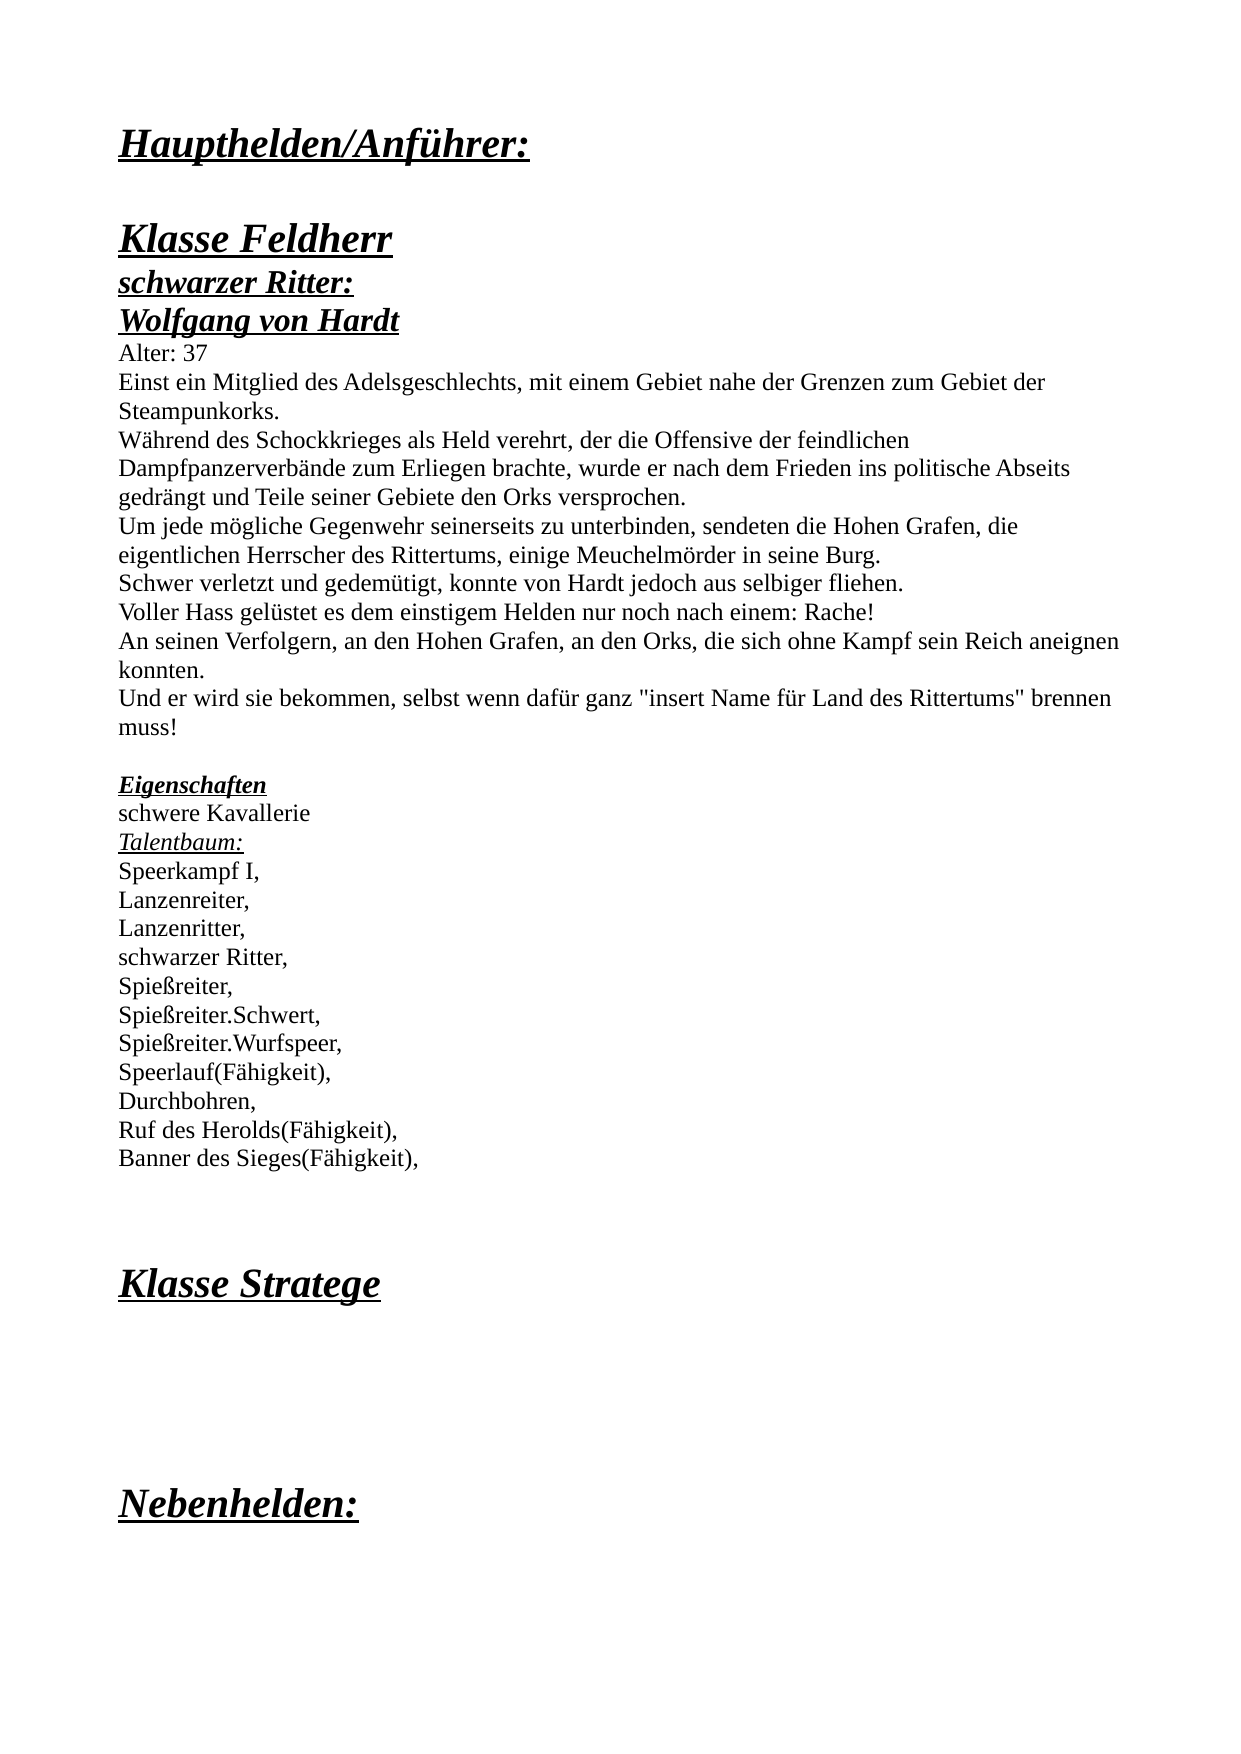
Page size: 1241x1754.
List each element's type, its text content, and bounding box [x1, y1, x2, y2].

text Und er wird sie bekommen, selbst wenn dafür ganz "insert Name für Land des Rittertums" brennen muss! [118, 683, 1122, 741]
text Speerkampf I, [118, 856, 1122, 885]
text Um jede mögliche Gegenwehr seinerseits zu unterbinden, sendeten die Hohen Grafen, die eigentlichen Herrscher des Rittertums, einige Meuchelmörder in seine Burg. [118, 511, 1122, 568]
text schwarzer Ritter: [118, 262, 1122, 300]
text Nebenhelden: [118, 1479, 1122, 1527]
text Lanzenritter, [118, 913, 1122, 942]
text Schwer verletzt und gedemütigt, konnte von Hardt jedoch aus selbiger fliehen. [118, 568, 1122, 597]
text schwere Kavallerie [118, 798, 1122, 827]
text Haupthelden/Anführer: [118, 118, 1122, 166]
text An seinen Verfolgern, an den Hohen Grafen, an den Orks, die sich ohne Kampf sein Reich aneignen konnten. [118, 626, 1122, 683]
text Klasse Stratege [118, 1258, 1122, 1306]
text Wolfgang von Hardt [118, 300, 1122, 338]
text Voller Hass gelüstet es dem einstigem Helden nur noch nach einem: Rache! [118, 597, 1122, 626]
text Klasse Feldherr [118, 214, 1122, 262]
text Ruf des Herolds(Fähigkeit), [118, 1115, 1122, 1143]
text Während des Schockkrieges als Held verehrt, der die Offensive der feindlichen Dampfpanzerverbände zum Erliegen brachte, wurde er nach dem Frieden ins politische Abseits gedrängt und Teile seiner Gebiete den Orks versprochen. [118, 425, 1122, 511]
text Durchbohren, [118, 1086, 1122, 1115]
text Talentbaum: [118, 827, 1122, 856]
text Alter: 37 [118, 338, 1122, 367]
text Einst ein Mitglied des Adelsgeschlechts, mit einem Gebiet nahe der Grenzen zum Gebiet der Steampunkorks. [118, 367, 1122, 425]
text Eigenschaften [118, 770, 1122, 798]
text Spießreiter.Wurfspeer, [118, 1028, 1122, 1057]
text Banner des Sieges(Fähigkeit), [118, 1143, 1122, 1172]
text Spießreiter.Schwert, [118, 1000, 1122, 1028]
text Spießreiter, [118, 971, 1122, 1000]
text Speerlauf(Fähigkeit), [118, 1057, 1122, 1086]
text Lanzenreiter, [118, 885, 1122, 913]
text schwarzer Ritter, [118, 942, 1122, 971]
